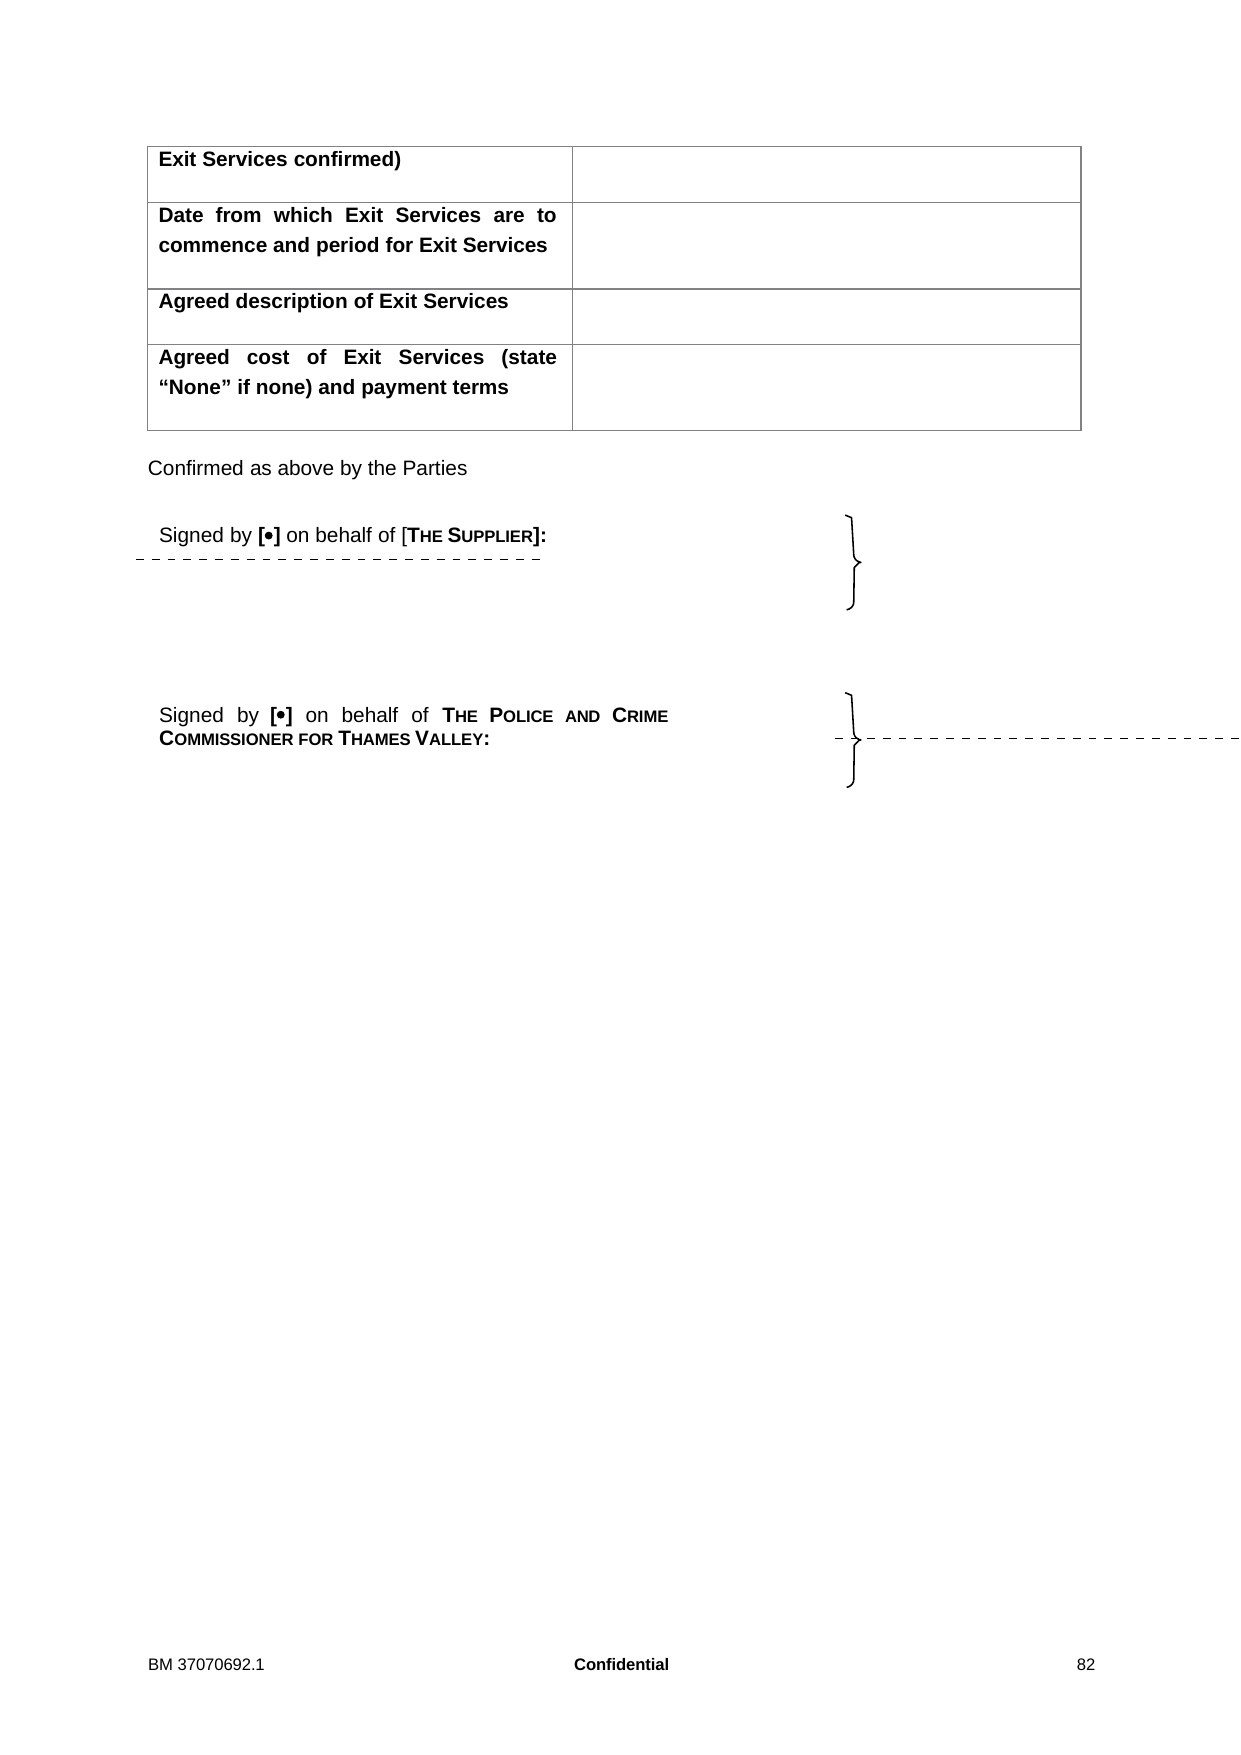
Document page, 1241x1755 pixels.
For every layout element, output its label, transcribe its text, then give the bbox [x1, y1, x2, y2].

table_cell [573, 345, 1080, 429]
table_cell Agreed cost of Exit Services (state “None” if none) and payment terms [148, 345, 572, 429]
text Signed by [] on behalf of THE POLICE AND CRIME COMMISSIONER FOR THAMES VALLEY: [159, 703, 789, 751]
table_header Exit Services confirmed) [148, 147, 572, 202]
text Confirmed as above by the Parties [148, 456, 1161, 480]
table_header [573, 147, 1080, 202]
table_cell Date from which Exit Services are to commence and period for Exit Services [148, 203, 572, 288]
table_cell [573, 203, 1080, 288]
text [853, 523, 1161, 547]
table_cell Agreed description of Exit Services [148, 290, 572, 343]
table_cell [573, 290, 1080, 343]
text Signed by [] on behalf of [THE SUPPLIER]: [159, 523, 852, 547]
